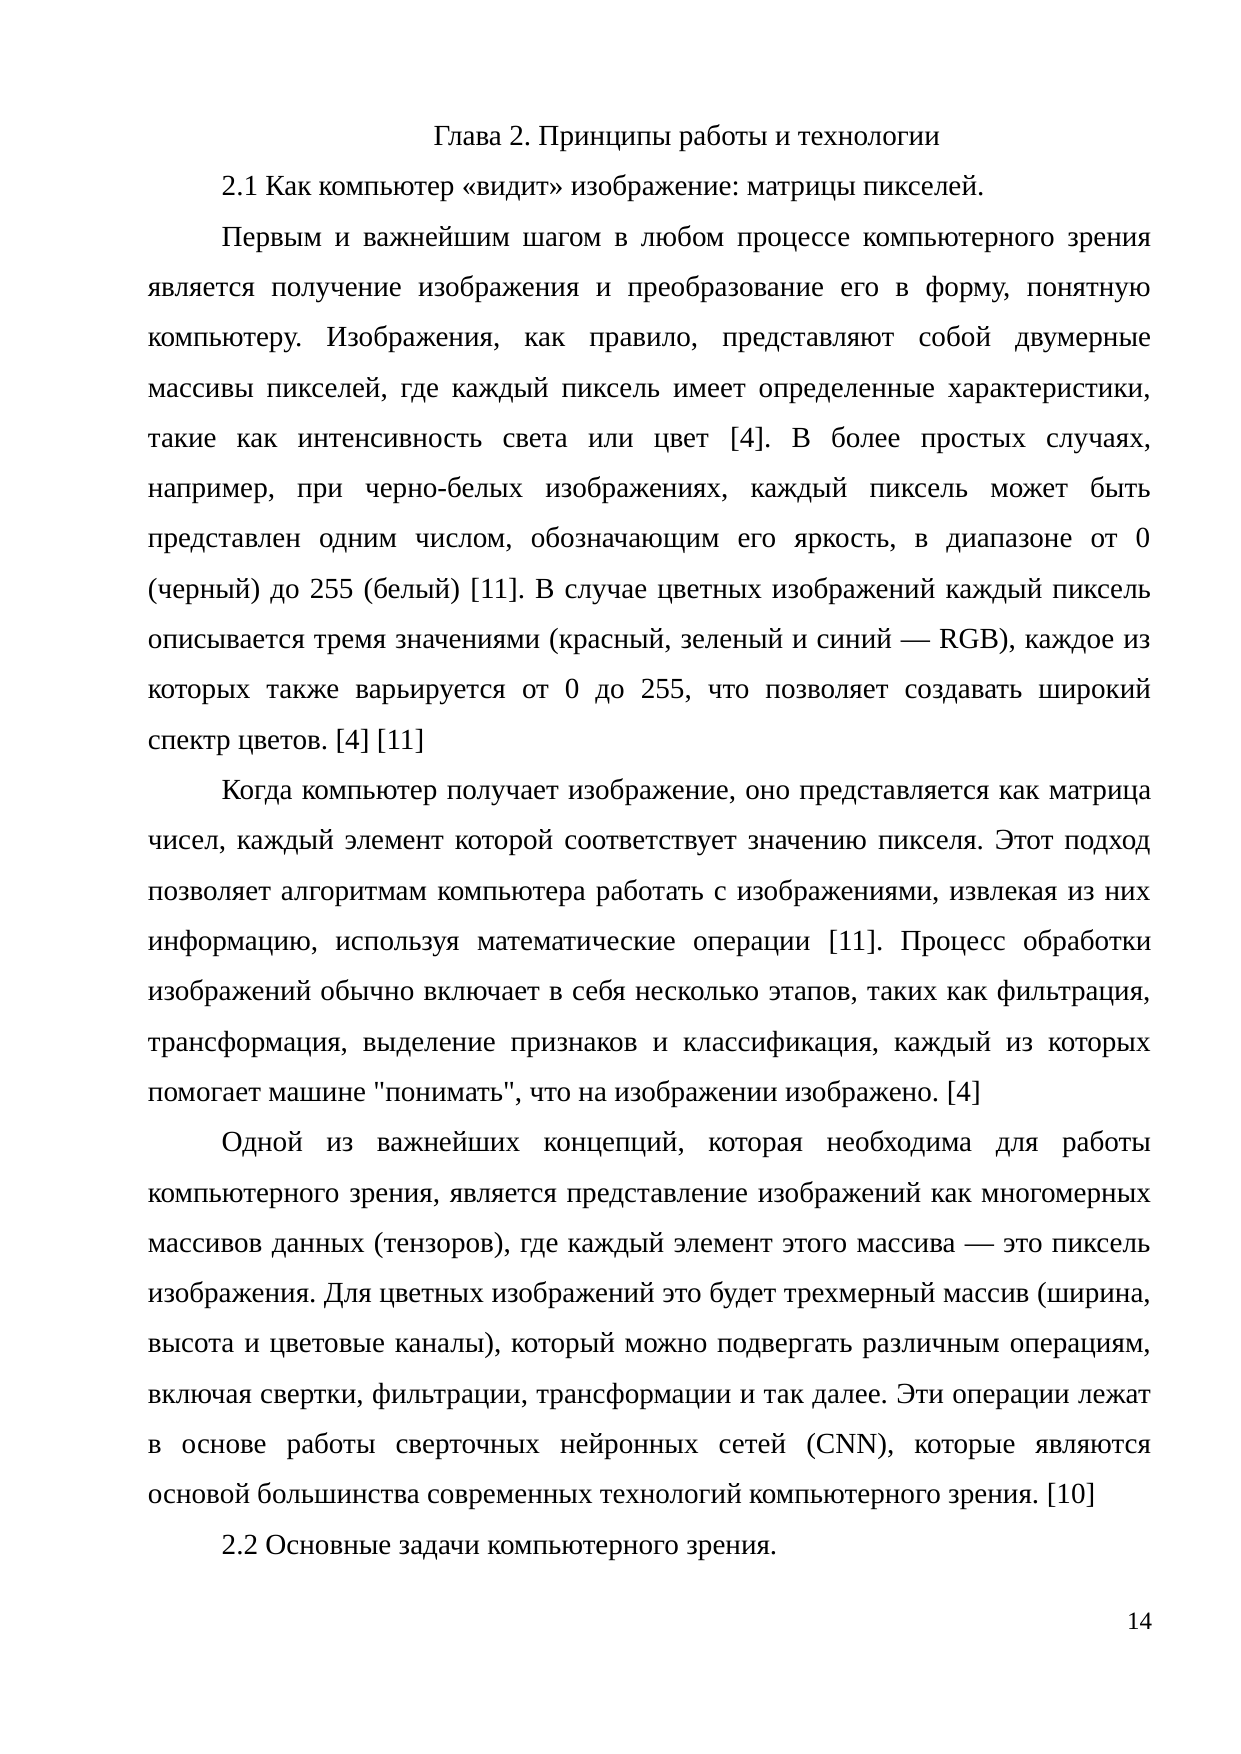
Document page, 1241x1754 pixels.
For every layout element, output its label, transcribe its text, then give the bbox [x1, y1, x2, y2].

text 2.2 Основные задачи компьютерного зрения. [148, 1527, 1152, 1560]
text Глава 2. Принципы работы и технологии [148, 118, 1152, 152]
text 2.1 Как компьютер «видит» изображение: матрицы пикселей. [148, 168, 1152, 202]
text Первым и важнейшим шагом в любом процессе компьютерного зрения является получение изображения и преобразование его в форму, понятную компьютеру. Изображения, как правило, представляют собой двумерные массивы пикселей, где каждый пиксель имеет определенные характеристики, такие как интенсивность света или цвет [4]. В более простых случаях, например, при черно-белых изображениях, каждый пиксель может быть представлен одним числом, обозначающим его яркость, в диапазоне от 0 (черный) до 255 (белый) [11]. В случае цветных изображений каждый пиксель описывается тремя значениями (красный, зеленый и синий — RGB), каждое из которых также варьируется от 0 до 255, что позволяет создавать широкий спектр цветов. [4] [11] [148, 219, 1152, 755]
text Одной из важнейших концепций, которая необходима для работы компьютерного зрения, является представление изображений как многомерных массивов данных (тензоров), где каждый элемент этого массива — это пиксель изображения. Для цветных изображений это будет трехмерный массив (ширина, высота и цветовые каналы), который можно подвергать различным операциям, включая свертки, фильтрации, трансформации и так далее. Эти операции лежат в основе работы сверточных нейронных сетей (CNN), которые являются основой большинства современных технологий компьютерного зрения. [10] [148, 1124, 1152, 1510]
text Когда компьютер получает изображение, оно представляется как матрица чисел, каждый элемент которой соответствует значению пикселя. Этот подход позволяет алгоритмам компьютера работать с изображениями, извлекая из них информацию, используя математические операции [11]. Процесс обработки изображений обычно включает в себя несколько этапов, таких как фильтрация, трансформация, выделение признаков и классификация, каждый из которых помогает машине "понимать", что на изображении изображено. [4] [148, 772, 1152, 1108]
